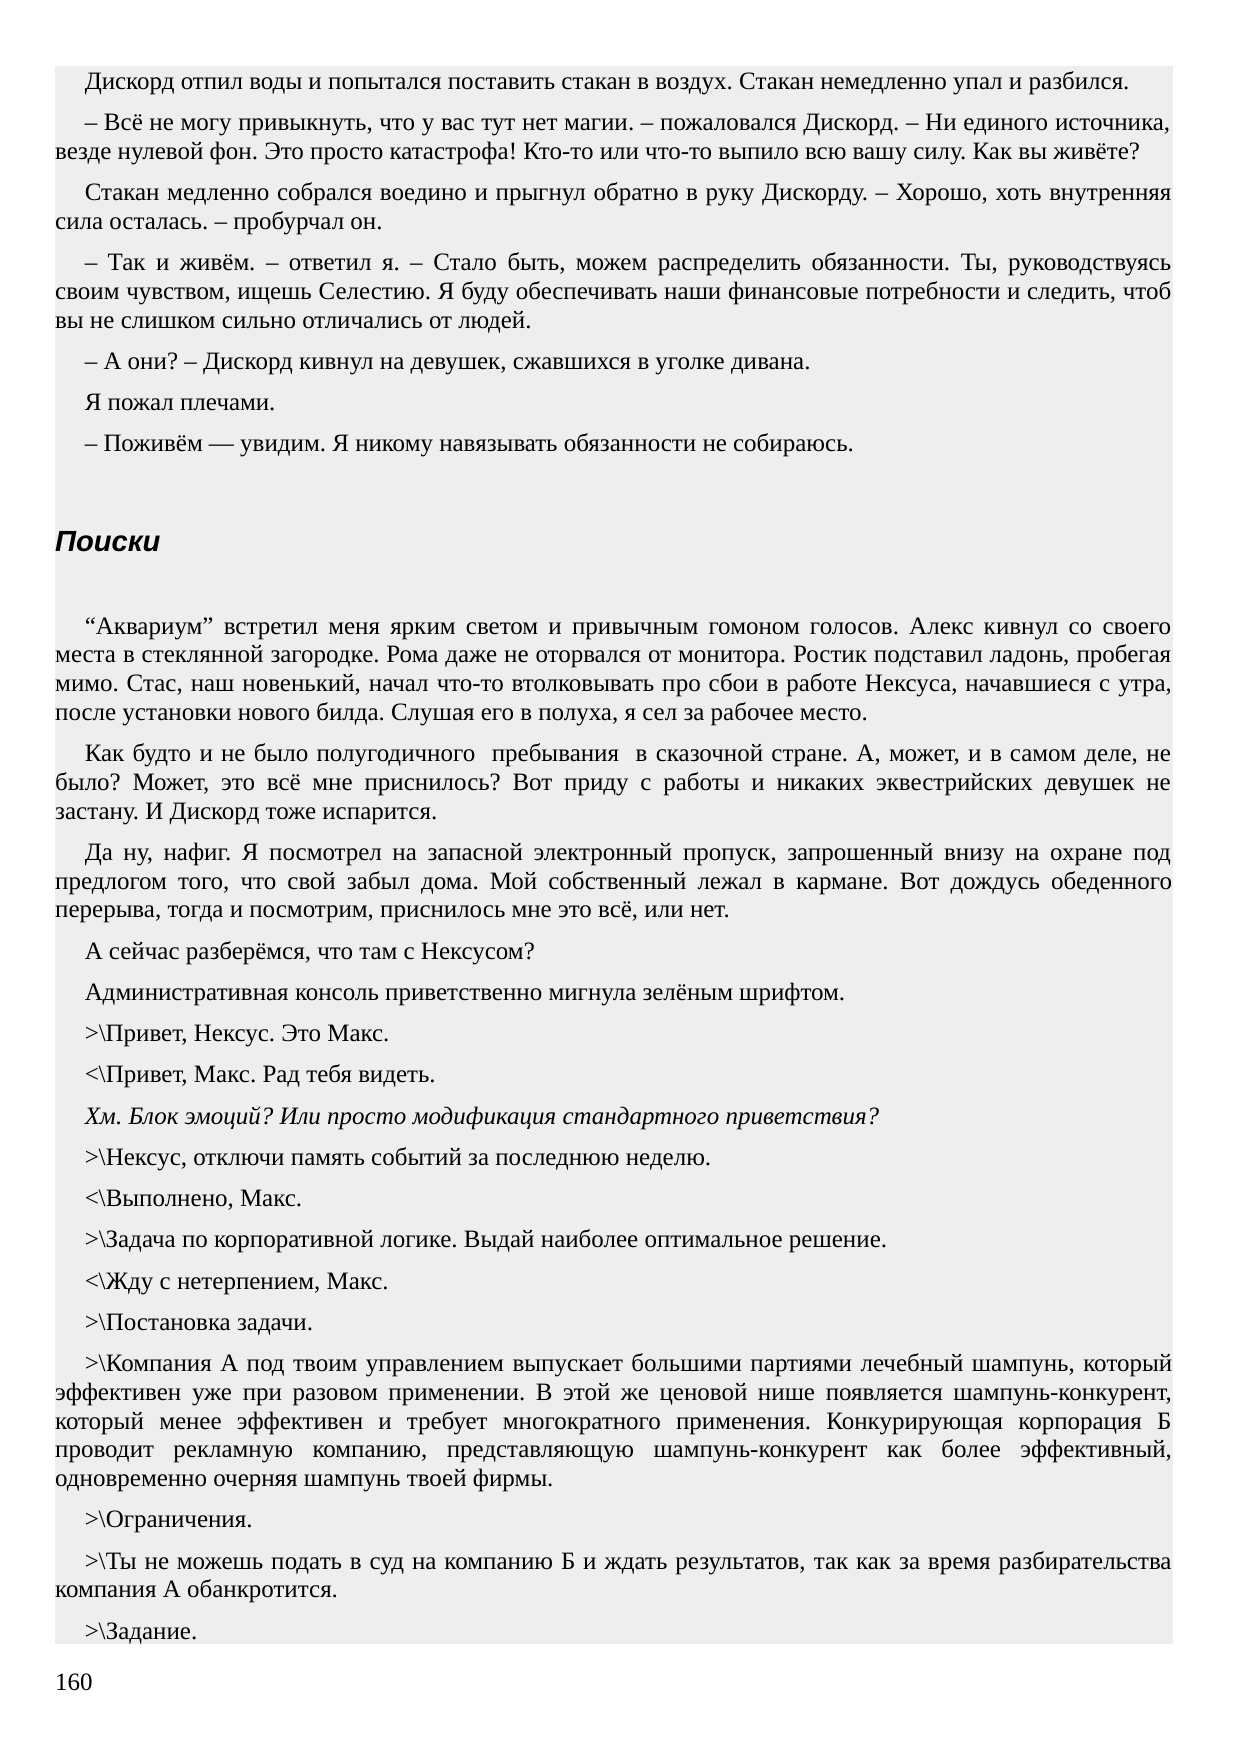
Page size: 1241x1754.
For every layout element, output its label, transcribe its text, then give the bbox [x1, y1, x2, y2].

text Хм. Блок эмоций? Или просто модификация стандартного приветствия? [55, 1101, 1173, 1129]
text <\Выполнено, Макс. [55, 1183, 1173, 1212]
text >\Привет, Нексус. Это Макс. [55, 1018, 1173, 1047]
text Как будто и не было полугодичного пребывания в сказочной стране. А, может, и в самом деле, не было? Может, это всё мне приснилось? Вот приду с работы и никаких эквестрийских девушек не застану. И Дискорд тоже испарится. [55, 738, 1173, 824]
text >\Компания А под твоим управлением выпускает большими партиями лечебный шампунь, который эффективен уже при разовом применении. В этой же ценовой нише появляется шампунь-конкурент, который менее эффективен и требует многократного применения. Конкурирующая корпорация Б проводит рекламную компанию, представляющую шампунь-конкурент как более эффективный, одновременно очерняя шампунь твоей фирмы. [55, 1348, 1173, 1492]
subtitle Поиски [55, 523, 1173, 557]
text – Всё не могу привыкнуть, что у вас тут нет магии. – пожаловался Дискорд. – Ни единого источника, везде нулевой фон. Это просто катастрофа! Кто-то или что-то выпило всю вашу силу. Как вы живёте? [55, 107, 1173, 165]
text >\Задача по корпоративной логике. Выдай наиболее оптимальное решение. [55, 1224, 1173, 1253]
text А сейчас разберёмся, что там с Нексусом? [55, 936, 1173, 964]
text >\Нексус, отключи память событий за последнюю неделю. [55, 1142, 1173, 1171]
text >\Постановка задачи. [55, 1307, 1173, 1336]
text <\Привет, Макс. Рад тебя видеть. [55, 1059, 1173, 1088]
text – Поживём — увидим. Я никому навязывать обязанности не собираюсь. [55, 428, 1173, 457]
text Дискорд отпил воды и попытался поставить стакан в воздух. Стакан немедленно упал и разбился. [55, 66, 1173, 95]
text Да ну, нафиг. Я посмотрел на запасной электронный пропуск, запрошенный внизу на охране под предлогом того, что свой забыл дома. Мой собственный лежал в кармане. Вот дождусь обеденного перерыва, тогда и посмотрим, приснилось мне это всё, или нет. [55, 837, 1173, 923]
text >\Задание. [55, 1616, 1173, 1644]
text Я пожал плечами. [55, 387, 1173, 416]
text >\Ограничения. [55, 1504, 1173, 1533]
text – Так и живём. – ответил я. – Стало быть, можем распределить обязанности. Ты, руководствуясь своим чувством, ищешь Селестию. Я буду обеспечивать наши финансовые потребности и следить, чтоб вы не слишком сильно отличались от людей. [55, 247, 1173, 333]
text >\Ты не можешь подать в суд на компанию Б и ждать результатов, так как за время разбирательства компания А обанкротится. [55, 1546, 1173, 1603]
text Стакан медленно собрался воедино и прыгнул обратно в руку Дискорду. – Хорошо, хоть внутренняя сила осталась. – пробурчал он. [55, 177, 1173, 235]
text – А они? – Дискорд кивнул на девушек, сжавшихся в уголке дивана. [55, 346, 1173, 375]
text Административная консоль приветственно мигнула зелёным шрифтом. [55, 977, 1173, 1006]
text “Аквариум” встретил меня ярким светом и привычным гомоном голосов. Алекс кивнул со своего места в стеклянной загородке. Рома даже не оторвался от монитора. Ростик подставил ладонь, пробегая мимо. Стас, наш новенький, начал что-то втолковывать про сбои в работе Нексуса, начавшиеся с утра, после установки нового билда. Слушая его в полуха, я сел за рабочее место. [55, 611, 1173, 726]
text <\Жду с нетерпением, Макс. [55, 1266, 1173, 1294]
